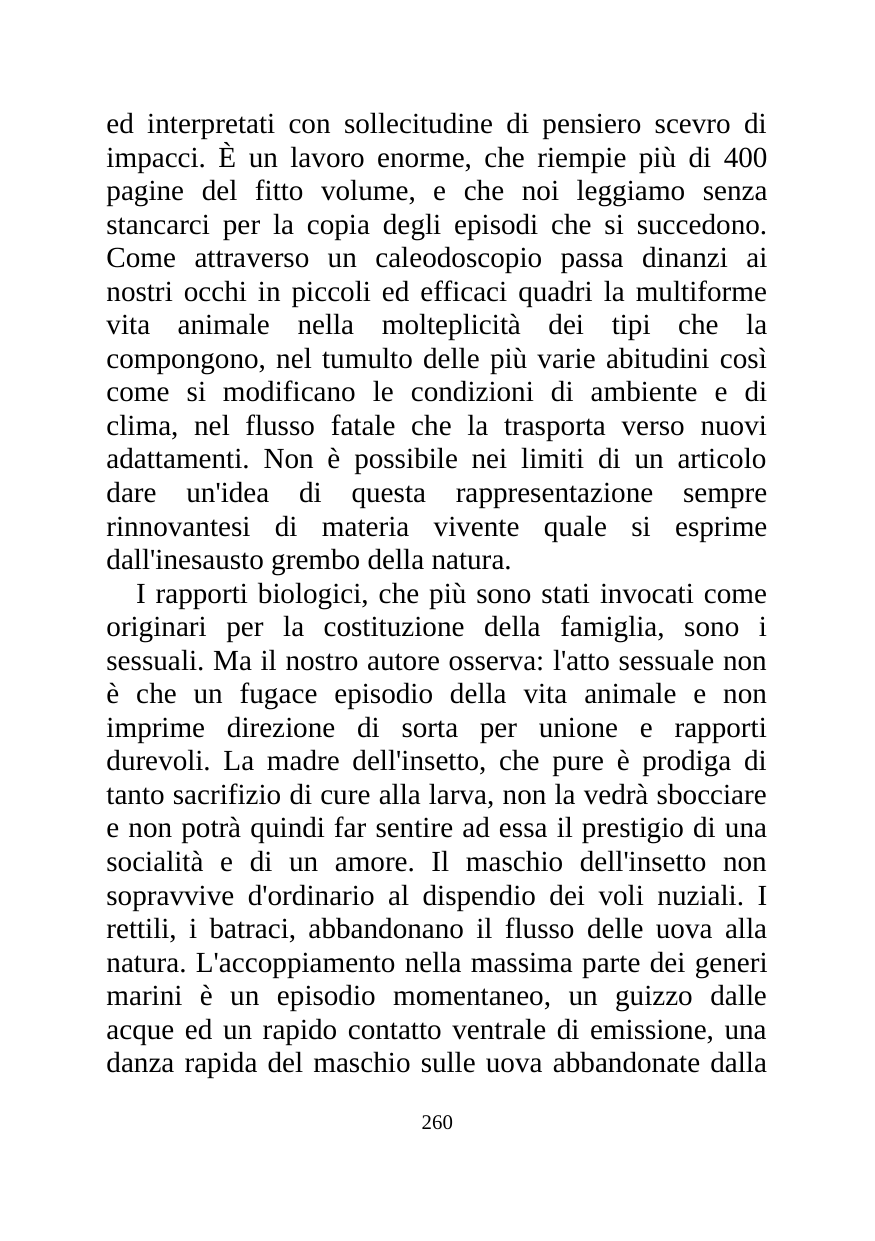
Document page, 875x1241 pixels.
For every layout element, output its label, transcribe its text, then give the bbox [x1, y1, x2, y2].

text I rapporti biologici, che più sono stati invocati come originari per la costituzione della famiglia, sono i sessuali. Ma il nostro autore osserva: l'atto sessuale non è che un fugace episodio della vita animale e non imprime direzione di sorta per unione e rapporti durevoli. La madre dell'insetto, che pure è prodiga di tanto sacrifizio di cure alla larva, non la vedrà sbocciare e non potrà quindi far sentire ad essa il prestigio di una socialità e di un amore. Il maschio dell'insetto non sopravvive d'ordinario al dispendio dei voli nuziali. I rettili, i batraci, abbandonano il flusso delle uova alla natura. L'accoppiamento nella massima parte dei generi marini è un episodio momentaneo, un guizzo dalle acque ed un rapido contatto ventrale di emissione, una danza rapida del maschio sulle uova abbandonate dalla [106, 576, 768, 1079]
text ed interpretati con sollecitudine di pensiero scevro di impacci. È un lavoro enorme, che riempie più di 400 pagine del fitto volume, e che noi leggiamo senza stancarci per la copia degli episodi che si succedono. Come attraverso un caleodoscopio passa dinanzi ai nostri occhi in piccoli ed efficaci quadri la multiforme vita animale nella molteplicità dei tipi che la compongono, nel tumulto delle più varie abitudini così come si modificano le condizioni di ambiente e di clima, nel flusso fatale che la trasporta verso nuovi adattamenti. Non è possibile nei limiti di un articolo dare un'idea di questa rappresentazione sempre rinnovantesi di materia vivente quale si esprime dall'inesausto grembo della natura. [106, 106, 768, 576]
